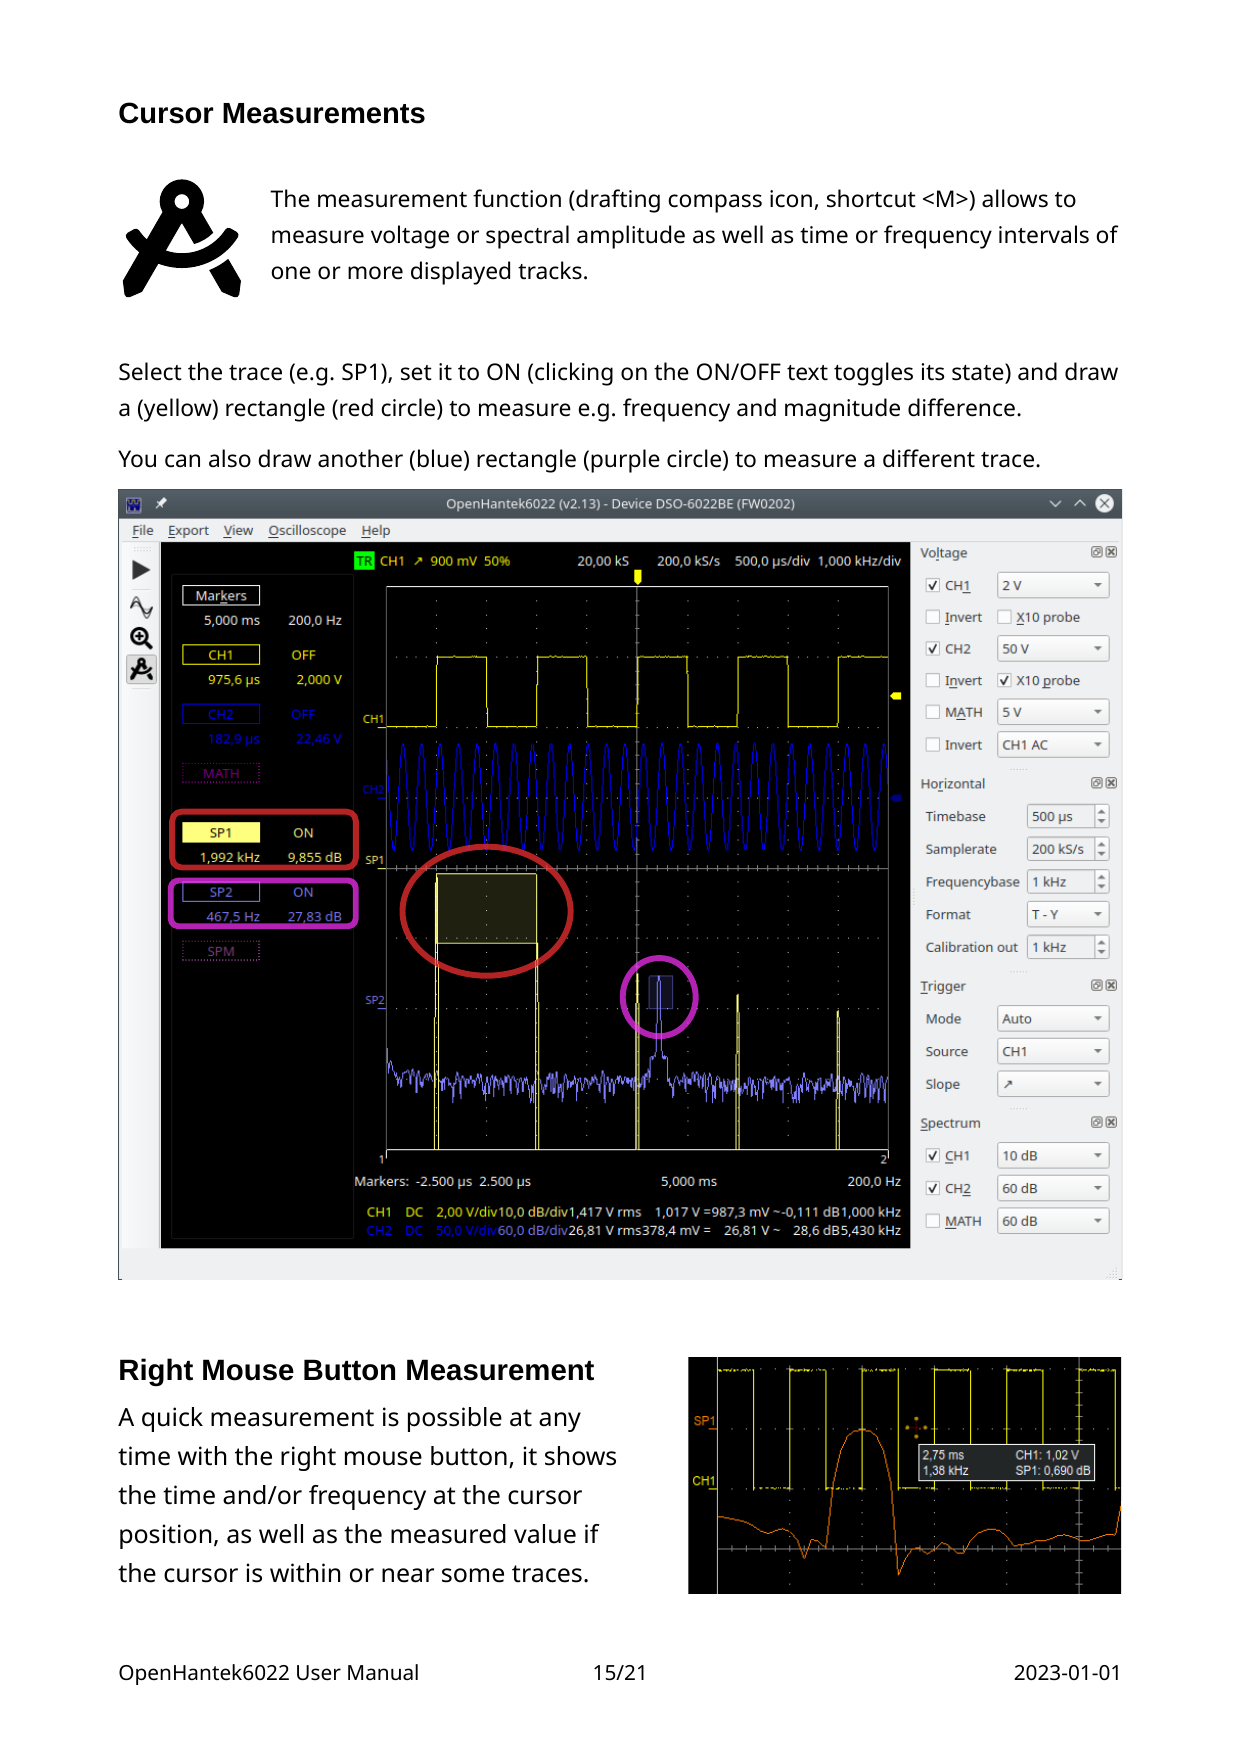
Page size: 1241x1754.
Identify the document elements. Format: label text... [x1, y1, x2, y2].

subtitle Cursor Measurements [118, 96, 1122, 129]
text The measurement function (drafting compass icon, shortcut <M>) allows to measure voltage or spectral amplitude as well as time or frequency intervals of one or more displayed tracks. [146, 183, 1122, 286]
text A quick measurement is possible at any time with the right mouse button, it shows the time and/or frequency at the cursor position, as well as the measured value if the cursor is within or near some traces. [118, 1399, 688, 1590]
subtitle [167, 877, 359, 930]
picture [118, 489, 1123, 1280]
text You can also draw another (blue) rectangle (purple circle) to measure a different trace. [118, 442, 1122, 474]
subtitle Right Mouse Button Measurement [118, 1353, 1122, 1387]
text [118, 183, 168, 286]
subtitle [619, 955, 699, 1040]
text Select the trace (e.g. SP1), set it to ON (clicking on the ON/OFF text toggles its state) and draw a (yellow) rectangle (red circle) to measure e.g. frequency and magnitude difference. [118, 356, 1122, 423]
picture [688, 1357, 1122, 1594]
